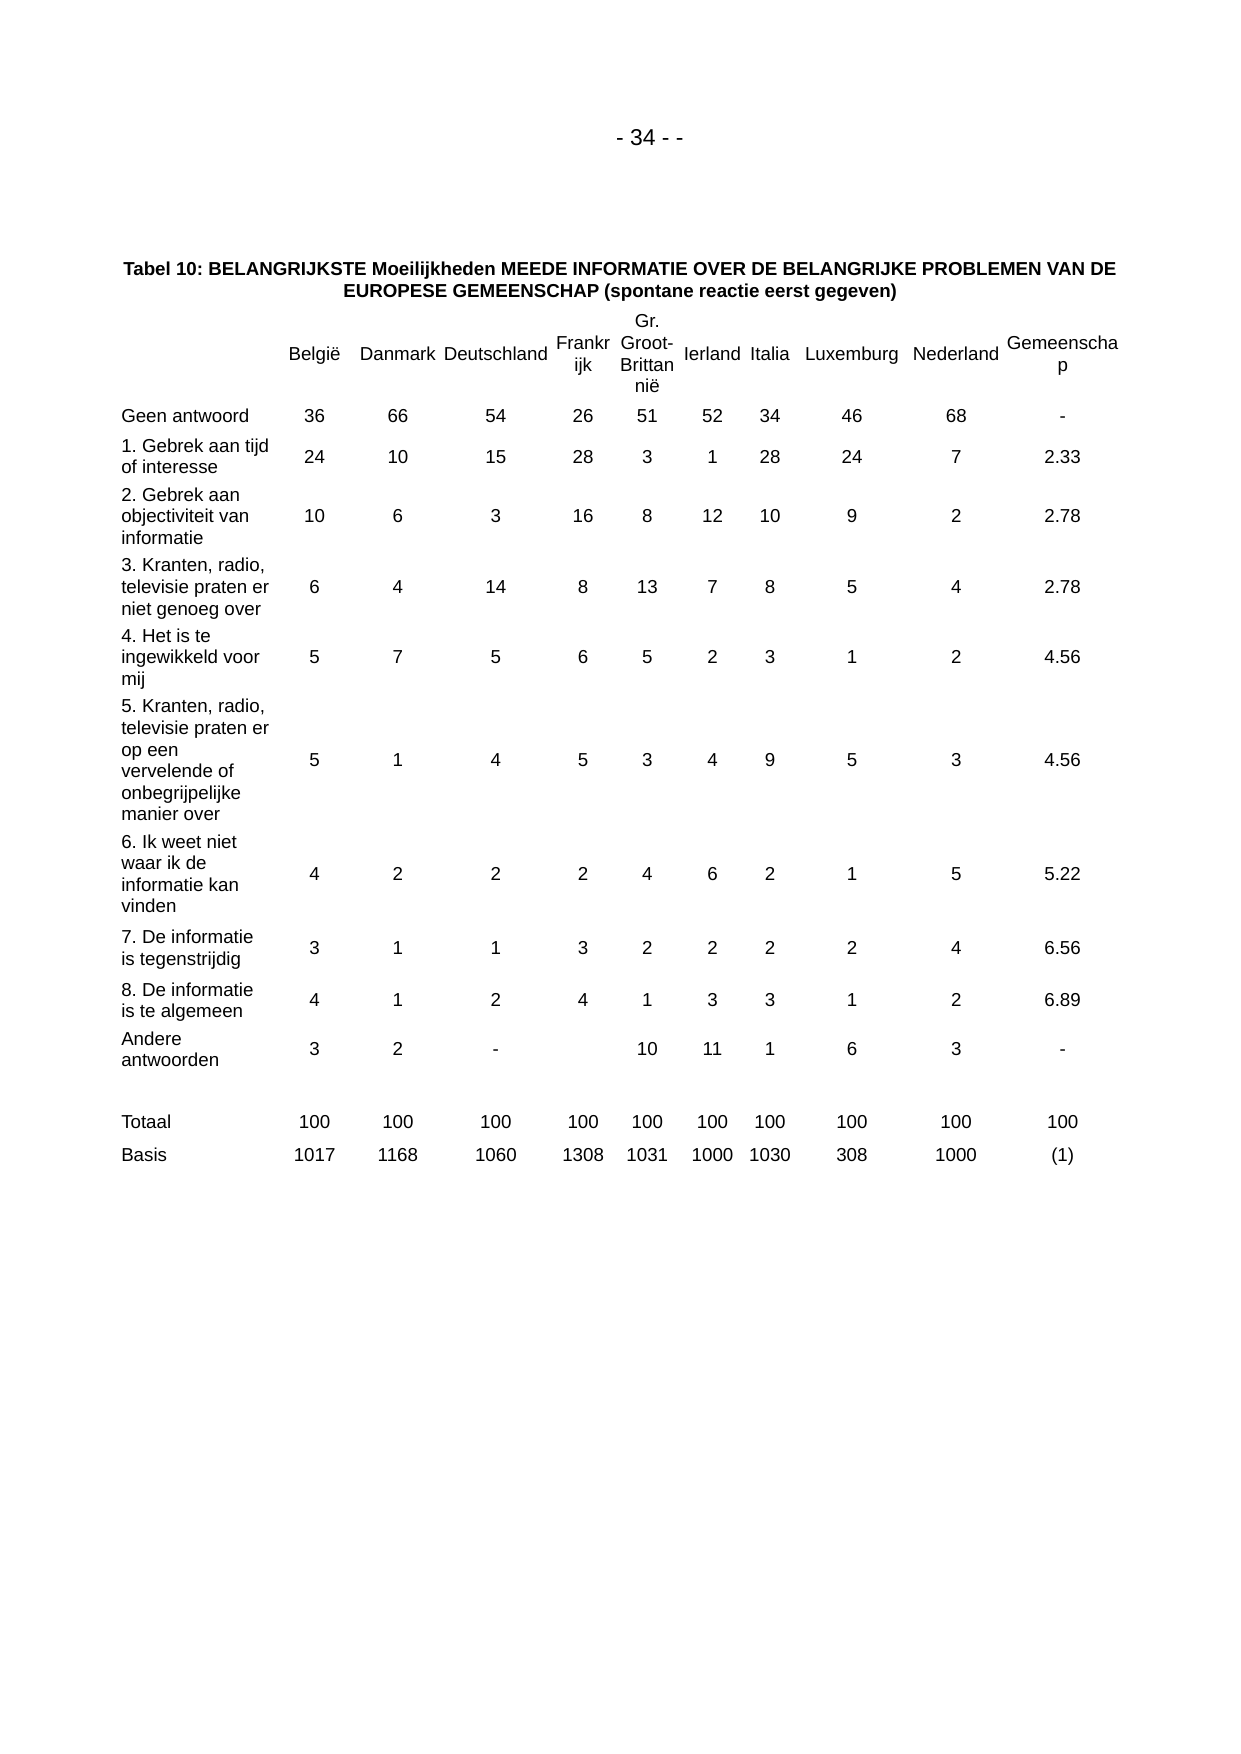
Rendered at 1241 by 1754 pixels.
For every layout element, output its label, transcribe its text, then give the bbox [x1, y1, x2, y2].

table_cell 100 [615, 1106, 679, 1138]
table_cell 2 [355, 828, 440, 920]
table_cell [615, 1074, 679, 1106]
table_cell 2 [745, 828, 794, 920]
table_cell 2 [679, 920, 745, 976]
table_cell 1308 [551, 1138, 615, 1171]
table_cell 100 [679, 1106, 745, 1138]
table_cell 10 [355, 432, 440, 481]
table_cell 12 [679, 481, 745, 551]
table_cell 1000 [909, 1138, 1003, 1171]
table_cell 10 [615, 1025, 679, 1073]
table_cell 1017 [273, 1138, 355, 1171]
table_cell 3 [745, 976, 794, 1024]
table_cell 4 [273, 828, 355, 920]
table_cell 5,22 [1003, 828, 1122, 920]
table_cell Deutschland [440, 308, 551, 399]
table_cell 4 [909, 551, 1003, 622]
table_cell 3 [909, 693, 1003, 828]
table_cell 3. Kranten, radio, televisie praten er niet genoeg over [118, 551, 273, 622]
table_cell 3 [440, 481, 551, 551]
table_cell 100 [440, 1106, 551, 1138]
table_cell 100 [355, 1106, 440, 1138]
table_cell 4,56 [1003, 693, 1122, 828]
table_cell 1 [355, 693, 440, 828]
table_cell 2. Gebrek aan objectiviteit van informatie [118, 481, 273, 551]
table_cell 8. De informatie is te algemeen [118, 976, 273, 1024]
table_cell 7 [355, 622, 440, 692]
table_cell [551, 1025, 615, 1073]
table_cell 100 [1003, 1106, 1122, 1138]
table_cell 8 [745, 551, 794, 622]
table_cell 2 [909, 481, 1003, 551]
table_cell - [1003, 400, 1122, 432]
table_cell Frankrijk [551, 308, 615, 399]
table_cell 24 [273, 432, 355, 481]
table_cell - [1003, 1025, 1122, 1073]
table_cell [551, 1074, 615, 1106]
table_cell 68 [909, 400, 1003, 432]
table_cell [118, 308, 273, 399]
table_cell 6,56 [1003, 920, 1122, 976]
table_cell 3 [273, 920, 355, 976]
table_cell 5 [273, 693, 355, 828]
table_cell 2 [355, 1025, 440, 1073]
table_cell 100 [273, 1106, 355, 1138]
table_cell Basis [118, 1138, 273, 1171]
table_cell 2 [679, 622, 745, 692]
table_cell 1060 [440, 1138, 551, 1171]
table_cell [440, 1074, 551, 1106]
table_cell 5 [795, 551, 909, 622]
table_cell 8 [551, 551, 615, 622]
table_cell 24 [795, 432, 909, 481]
table_cell [745, 1074, 794, 1106]
table_cell 100 [795, 1106, 909, 1138]
table_cell 6 [679, 828, 745, 920]
table_cell 100 [551, 1106, 615, 1138]
table_cell Luxemburg [795, 308, 909, 399]
table_cell 10 [273, 481, 355, 551]
table_cell 1031 [615, 1138, 679, 1171]
table_cell 6 [551, 622, 615, 692]
table_cell Geen antwoord [118, 400, 273, 432]
table_cell 1 [355, 920, 440, 976]
table_cell 4. Het is te ingewikkeld voor mij [118, 622, 273, 692]
table_cell 4 [440, 693, 551, 828]
table_cell 54 [440, 400, 551, 432]
table_cell [1003, 1074, 1122, 1106]
table_cell 2,78 [1003, 551, 1122, 622]
table_cell 13 [615, 551, 679, 622]
table_cell 1 [355, 976, 440, 1024]
table_cell 1168 [355, 1138, 440, 1171]
table_cell Nederland [909, 308, 1003, 399]
table_cell [355, 1074, 440, 1106]
table_cell 5. Kranten, radio, televisie praten er op een vervelende of onbegrijpelijke manier over [118, 693, 273, 828]
table_cell 4,56 [1003, 622, 1122, 692]
table_cell 11 [679, 1025, 745, 1073]
table_cell 3 [615, 693, 679, 828]
table_cell 4 [355, 551, 440, 622]
table_cell 36 [273, 400, 355, 432]
table_cell 7. De informatie is tegenstrijdig [118, 920, 273, 976]
table_cell 1 [615, 976, 679, 1024]
table_cell 308 [795, 1138, 909, 1171]
table_cell 16 [551, 481, 615, 551]
table_cell 2 [745, 920, 794, 976]
table_cell - [440, 1025, 551, 1073]
table_cell 3 [679, 976, 745, 1024]
table_cell 2 [795, 920, 909, 976]
table_cell [273, 1074, 355, 1106]
table_cell 5 [551, 693, 615, 828]
table_header Tabel 10: BELANGRIJKSTE Moeilijkheden MEEDE INFORMATIE OVER DE BELANGRIJKE PROBLEMEN VAN DE EUROPESE GEMEENSCHAP (spontane reactie eerst gegeven) [118, 252, 1122, 307]
table_cell 2 [615, 920, 679, 976]
table_cell 5 [795, 693, 909, 828]
table_cell (1) [1003, 1138, 1122, 1171]
table_cell 1 [679, 432, 745, 481]
table_cell 26 [551, 400, 615, 432]
table_cell [795, 1074, 909, 1106]
table_cell Andere antwoorden [118, 1025, 273, 1073]
table_cell 6 [273, 551, 355, 622]
table_cell 34 [745, 400, 794, 432]
table_cell 3 [273, 1025, 355, 1073]
table_cell 46 [795, 400, 909, 432]
table_cell 5 [615, 622, 679, 692]
table_cell 2 [909, 622, 1003, 692]
table_cell 1 [795, 828, 909, 920]
table_cell 2 [440, 976, 551, 1024]
table_cell [679, 1074, 745, 1106]
table_cell Danmark [355, 308, 440, 399]
table_cell Totaal [118, 1106, 273, 1138]
table_cell 6. Ik weet niet waar ik de informatie kan vinden [118, 828, 273, 920]
table_cell 9 [745, 693, 794, 828]
table_cell 7 [679, 551, 745, 622]
table_cell België [273, 308, 355, 399]
table_cell 5 [440, 622, 551, 692]
table_cell [909, 1074, 1003, 1106]
table_cell 2 [551, 828, 615, 920]
table_cell 5 [273, 622, 355, 692]
table_cell 4 [551, 976, 615, 1024]
table_cell Gr. Groot-Brittannië [615, 308, 679, 399]
table_cell 3 [745, 622, 794, 692]
table_cell 3 [615, 432, 679, 481]
table_cell 1030 [745, 1138, 794, 1171]
table_cell 4 [679, 693, 745, 828]
table_cell 1000 [679, 1138, 745, 1171]
table_cell 6 [355, 481, 440, 551]
table_cell 1 [745, 1025, 794, 1073]
table_cell 6,89 [1003, 976, 1122, 1024]
table_cell 66 [355, 400, 440, 432]
table_cell 52 [679, 400, 745, 432]
table_cell 15 [440, 432, 551, 481]
table_cell 100 [909, 1106, 1003, 1138]
table_cell 2 [909, 976, 1003, 1024]
table_cell 1 [440, 920, 551, 976]
table_cell Ierland [679, 308, 745, 399]
table_cell 28 [745, 432, 794, 481]
table_cell 14 [440, 551, 551, 622]
table_cell 4 [615, 828, 679, 920]
table_cell 3 [551, 920, 615, 976]
table_cell Italia [745, 308, 794, 399]
table_cell 7 [909, 432, 1003, 481]
table_cell 2,78 [1003, 481, 1122, 551]
table_cell 100 [745, 1106, 794, 1138]
table_cell Gemeenschap [1003, 308, 1122, 399]
table_cell 10 [745, 481, 794, 551]
table_cell 4 [273, 976, 355, 1024]
table_cell 3 [909, 1025, 1003, 1073]
table_cell 5 [909, 828, 1003, 920]
table_cell 1 [795, 622, 909, 692]
table_cell 1 [795, 976, 909, 1024]
table_cell 2 [440, 828, 551, 920]
table_cell 9 [795, 481, 909, 551]
table_cell 2,33 [1003, 432, 1122, 481]
table_cell [118, 1074, 273, 1106]
table_cell 4 [909, 920, 1003, 976]
table_cell 51 [615, 400, 679, 432]
table_cell 8 [615, 481, 679, 551]
table_cell 6 [795, 1025, 909, 1073]
table_cell 1. Gebrek aan tijd of interesse [118, 432, 273, 481]
table_cell 28 [551, 432, 615, 481]
